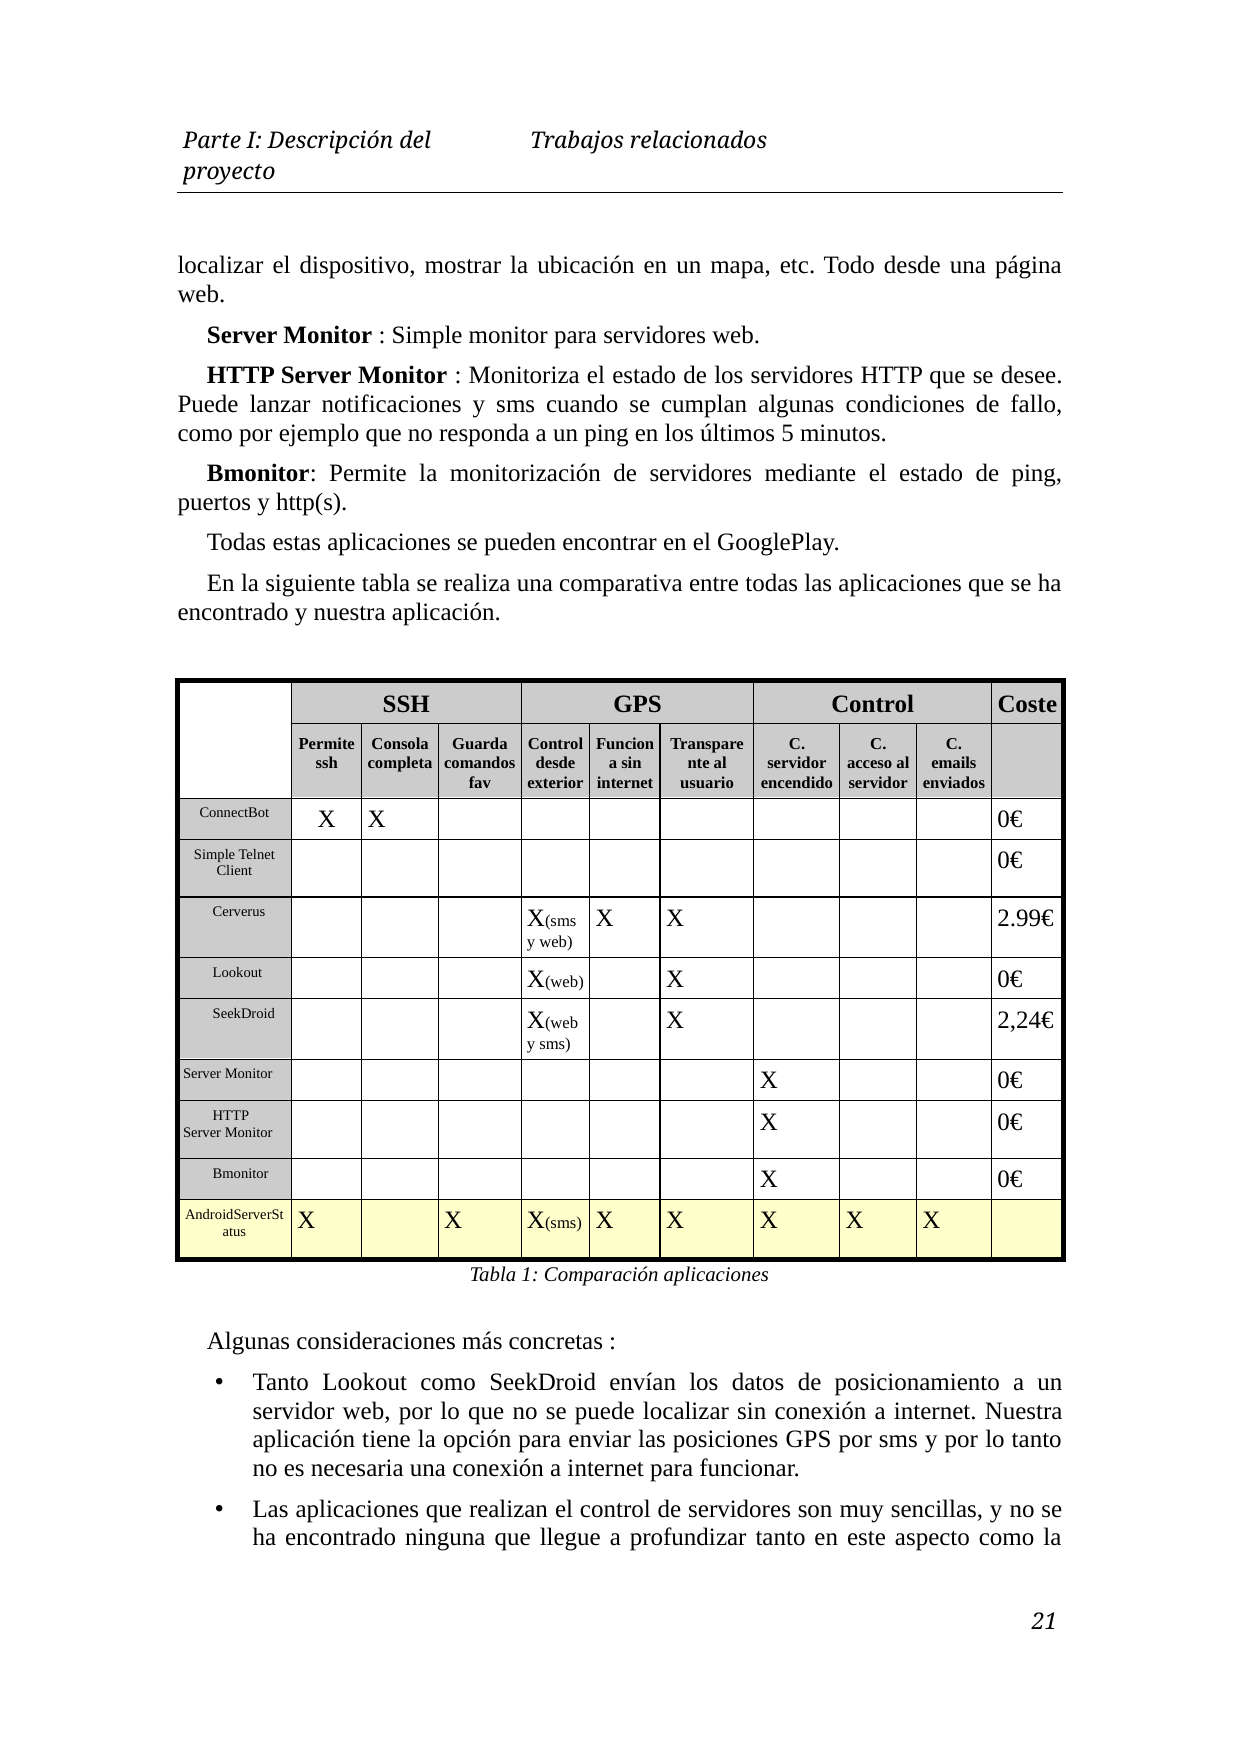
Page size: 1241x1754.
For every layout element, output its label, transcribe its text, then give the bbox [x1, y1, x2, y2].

text Todas estas aplicaciones se pueden encontrar en el GooglePlay. [177, 527, 1063, 556]
table_cell [917, 898, 991, 957]
table_cell [439, 1159, 521, 1199]
table_cell [917, 1101, 991, 1158]
table_cell [661, 1159, 753, 1199]
table_cell Server Monitor [180, 1060, 291, 1100]
table_cell [917, 1159, 991, 1199]
table_cell Consola completa [362, 724, 438, 797]
table_cell X [661, 958, 753, 998]
table_cell X [754, 1200, 839, 1257]
table_cell [292, 1101, 361, 1158]
table_cell 0€ [992, 840, 1061, 896]
table_cell Lookout [180, 958, 291, 998]
table_cell [917, 840, 991, 896]
table_cell [917, 999, 991, 1058]
table_cell [439, 898, 521, 957]
text En la siguiente tabla se realiza una comparativa entre todas las aplicaciones que se ha encontrado y nuestra aplicación. [177, 568, 1063, 626]
text localizar el dispositivo, mostrar la ubicación en un mapa, etc. Todo desde una página web. [177, 250, 1063, 308]
table_cell X(sms y web) [522, 898, 589, 957]
table_cell [522, 840, 589, 896]
table_cell 0€ [992, 1101, 1061, 1158]
table_cell [292, 1159, 361, 1199]
table_cell [840, 1101, 916, 1158]
table_cell [840, 840, 916, 896]
table_header GPS [522, 683, 753, 723]
table_cell [917, 958, 991, 998]
table_cell X [754, 1060, 839, 1100]
table_cell [590, 1159, 659, 1199]
table_cell C. emails enviados [917, 724, 991, 797]
table_cell X [292, 799, 361, 839]
table_cell [362, 1060, 438, 1100]
table_cell [840, 799, 916, 839]
list Tanto Lookout como SeekDroid envían los datos de posicionamiento a un servidor web, por lo que no se puede localizar sin conexión a internet. Nuestra aplicación tiene la opción para enviar las posiciones GPS por sms y por lo tanto no es necesaria una conexión a internet para funcionar. [215, 1367, 1063, 1482]
table_cell X [362, 799, 438, 839]
table_cell 2.99€ [992, 898, 1061, 957]
table_cell [754, 999, 839, 1058]
table_cell [754, 799, 839, 839]
table_cell X [661, 1200, 753, 1257]
table_cell [292, 840, 361, 896]
table_cell [439, 958, 521, 998]
table_cell [522, 1101, 589, 1158]
table_cell X [917, 1200, 991, 1257]
table_cell 0€ [992, 958, 1061, 998]
table_header [180, 683, 291, 797]
table_cell X [840, 1200, 916, 1257]
table_cell [439, 1101, 521, 1158]
table_cell Transparente al usuario [661, 724, 753, 797]
table_cell [590, 1101, 659, 1158]
table_cell HTTP Server Monitor [180, 1101, 291, 1158]
text Algunas consideraciones más concretas : [177, 1326, 1063, 1355]
table_cell [840, 999, 916, 1058]
text Server Monitor : Simple monitor para servidores web. [177, 320, 1063, 348]
table_cell [590, 999, 659, 1058]
table_cell ConnectBot [180, 799, 291, 839]
table_cell [292, 958, 361, 998]
table_cell C. acceso al servidor [840, 724, 916, 797]
table_cell [522, 799, 589, 839]
table_cell X [661, 898, 753, 957]
table_cell [917, 799, 991, 839]
table_cell [661, 1101, 753, 1158]
list Las aplicaciones que realizan el control de servidores son muy sencillas, y no se ha encontrado ninguna que llegue a profundizar tanto en este aspecto como la [215, 1494, 1063, 1551]
table_cell [292, 898, 361, 957]
table_cell [362, 898, 438, 957]
table_cell [362, 1101, 438, 1158]
table_cell X(web) [522, 958, 589, 998]
table_cell [661, 840, 753, 896]
table_cell [439, 999, 521, 1058]
table_cell X [754, 1101, 839, 1158]
table_cell [439, 840, 521, 896]
table_cell [840, 958, 916, 998]
table_cell Control desde exterior [522, 724, 589, 797]
table_cell [292, 999, 361, 1058]
table_cell X [754, 1159, 839, 1199]
table_cell [661, 1060, 753, 1100]
text Tabla 1: Comparación aplicaciones [177, 1262, 1063, 1286]
table_cell X(web y sms) [522, 999, 589, 1058]
table_cell X [292, 1200, 361, 1257]
table_cell [590, 1060, 659, 1100]
table_cell [754, 898, 839, 957]
table_cell [917, 1060, 991, 1100]
table_header Coste [992, 683, 1061, 723]
table_cell X [590, 898, 659, 957]
table_cell X [661, 999, 753, 1058]
table_cell [840, 898, 916, 957]
table_cell [362, 1159, 438, 1199]
table_cell [661, 799, 753, 839]
table_cell AndroidServerStatus [180, 1200, 291, 1257]
table_cell [292, 1060, 361, 1100]
table_cell [590, 840, 659, 896]
table_cell [362, 999, 438, 1058]
table_header Control [754, 683, 991, 723]
table_cell [522, 1159, 589, 1199]
table_cell X [590, 1200, 659, 1257]
table_cell Simple Telnet Client [180, 840, 291, 896]
table_cell X(sms) [522, 1200, 589, 1257]
table_cell 0€ [992, 1060, 1061, 1100]
table_cell [840, 1060, 916, 1100]
table_cell 0€ [992, 799, 1061, 839]
table_cell [590, 799, 659, 839]
table_cell [522, 1060, 589, 1100]
table_cell Permite ssh [292, 724, 361, 797]
table_cell Bmonitor [180, 1159, 291, 1199]
table_cell Funciona sin internet [590, 724, 659, 797]
table_cell Guarda comandos fav [439, 724, 521, 797]
table_cell [754, 840, 839, 896]
table_cell 2,24€ [992, 999, 1061, 1058]
table_cell X [439, 1200, 521, 1257]
table_cell [992, 1200, 1061, 1257]
text Bmonitor: Permite la monitorización de servidores mediante el estado de ping, puertos y http(s). [177, 458, 1063, 516]
table_cell [362, 1200, 438, 1257]
text HTTP Server Monitor : Monitoriza el estado de los servidores HTTP que se desee. Puede lanzar notificaciones y sms cuando se cumplan algunas condiciones de fallo, como por ejemplo que no responda a un ping en los últimos 5 minutos. [177, 360, 1063, 446]
table_cell C. servidor encendido [754, 724, 839, 797]
table_cell [362, 840, 438, 896]
table_cell [439, 799, 521, 839]
table_cell [992, 724, 1061, 797]
table_cell [362, 958, 438, 998]
table_cell SeekDroid [180, 999, 291, 1058]
table_cell 0€ [992, 1159, 1061, 1199]
table_cell [840, 1159, 916, 1199]
table_cell Cerverus [180, 898, 291, 957]
table_cell [439, 1060, 521, 1100]
table_header SSH [292, 683, 521, 723]
table_cell [754, 958, 839, 998]
table_cell [590, 958, 659, 998]
